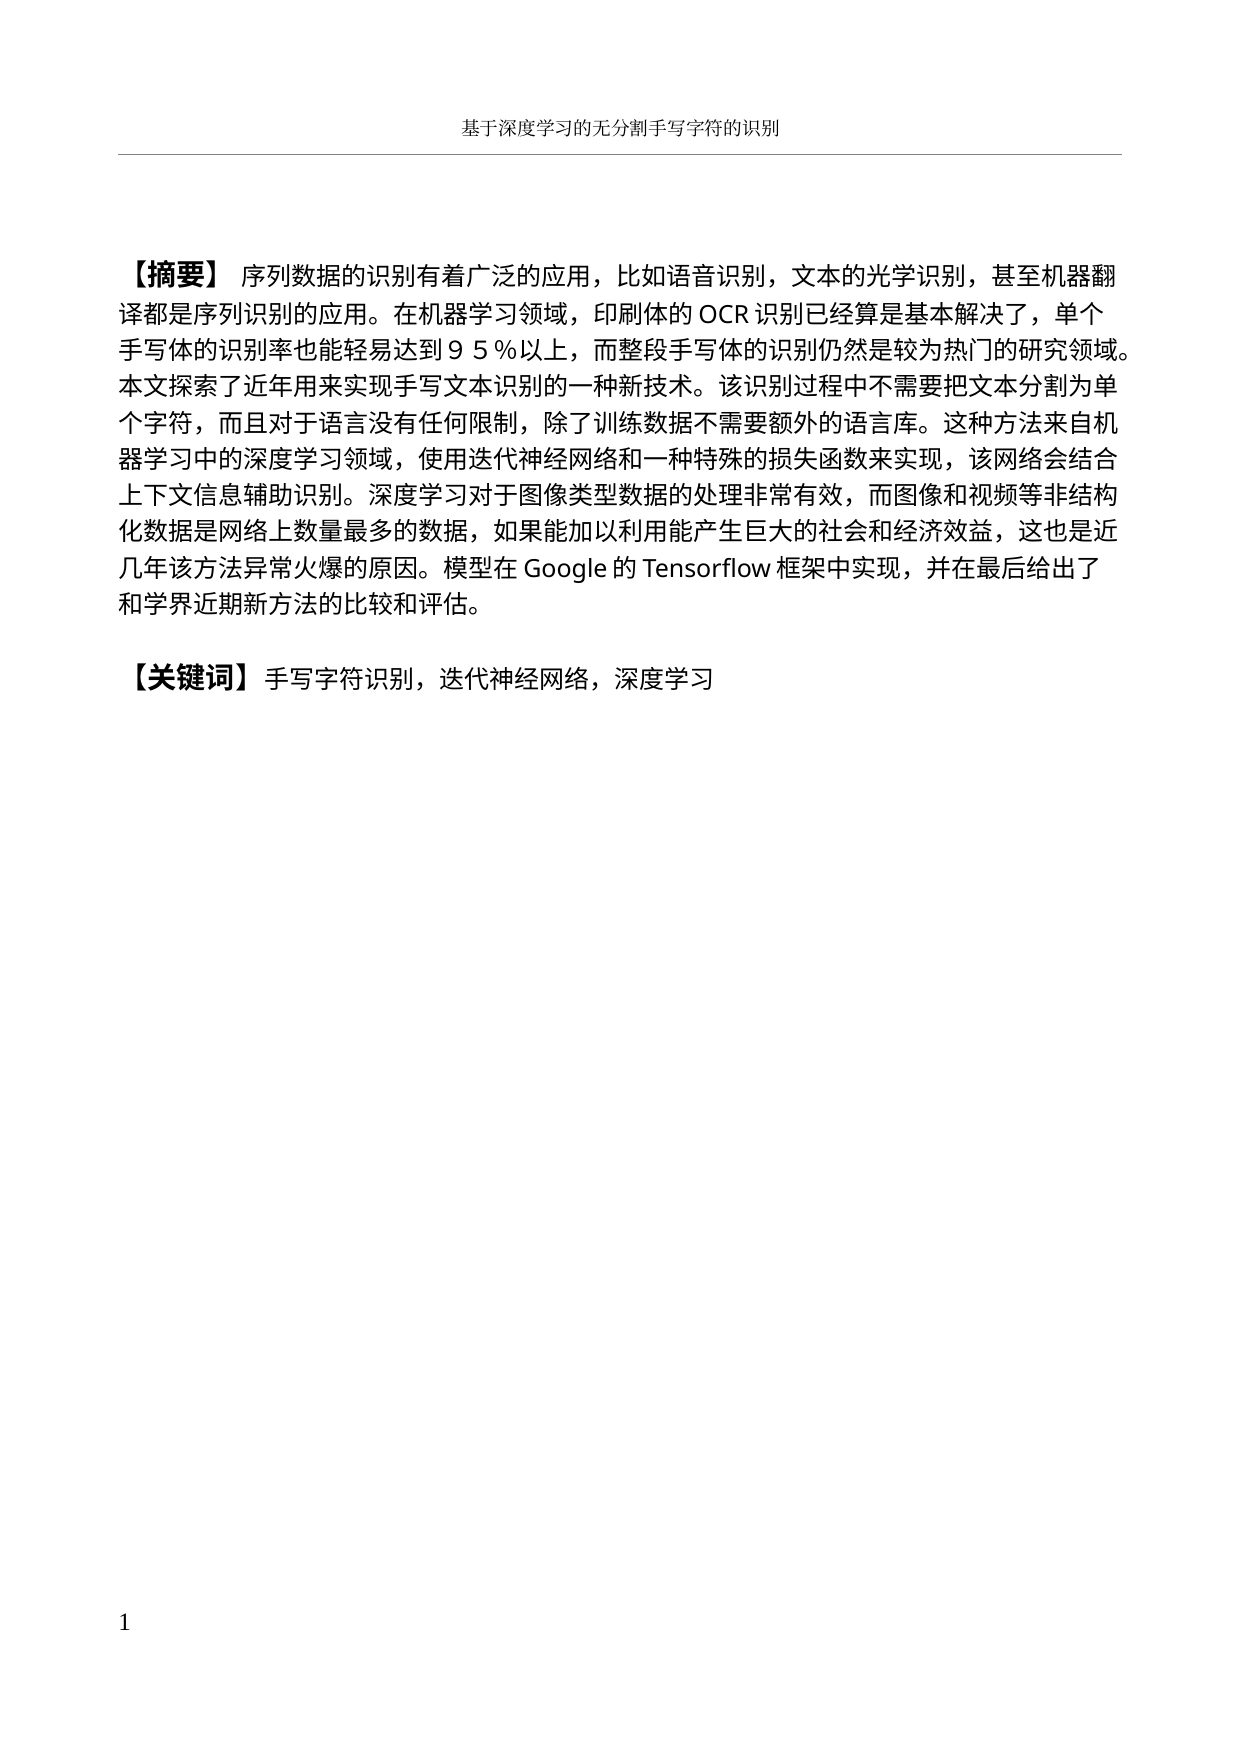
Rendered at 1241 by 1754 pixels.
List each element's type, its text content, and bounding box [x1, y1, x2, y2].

text 【摘要】 序列数据的识别有着广泛的应用，比如语音识别，文本的光学识别，甚至机器翻译都是序列识别的应用。在机器学习领域，印刷体的OCR识别已经算是基本解决了，单个手写体的识别率也能轻易达到９５％以上，而整段手写体的识别仍然是较为热门的研究领域。 [118, 252, 1122, 367]
text 本文探索了近年用来实现手写文本识别的一种新技术。该识别过程中不需要把文本分割为单个字符，而且对于语言没有任何限制，除了训练数据不需要额外的语言库。这种方法来自机器学习中的深度学习领域，使用迭代神经网络和一种特殊的损失函数来实现，该网络会结合上下文信息辅助识别。深度学习对于图像类型数据的处理非常有效，而图像和视频等非结构化数据是网络上数量最多的数据，如果能加以利用能产生巨大的社会和经济效益，这也是近几年该方法异常火爆的原因。模型在Google的Tensorflow框架中实现，并在最后给出了和学界近期新方法的比较和评估。 [118, 367, 1122, 621]
text 【关键词】手写字符识别，迭代神经网络，深度学习 [118, 654, 1122, 697]
